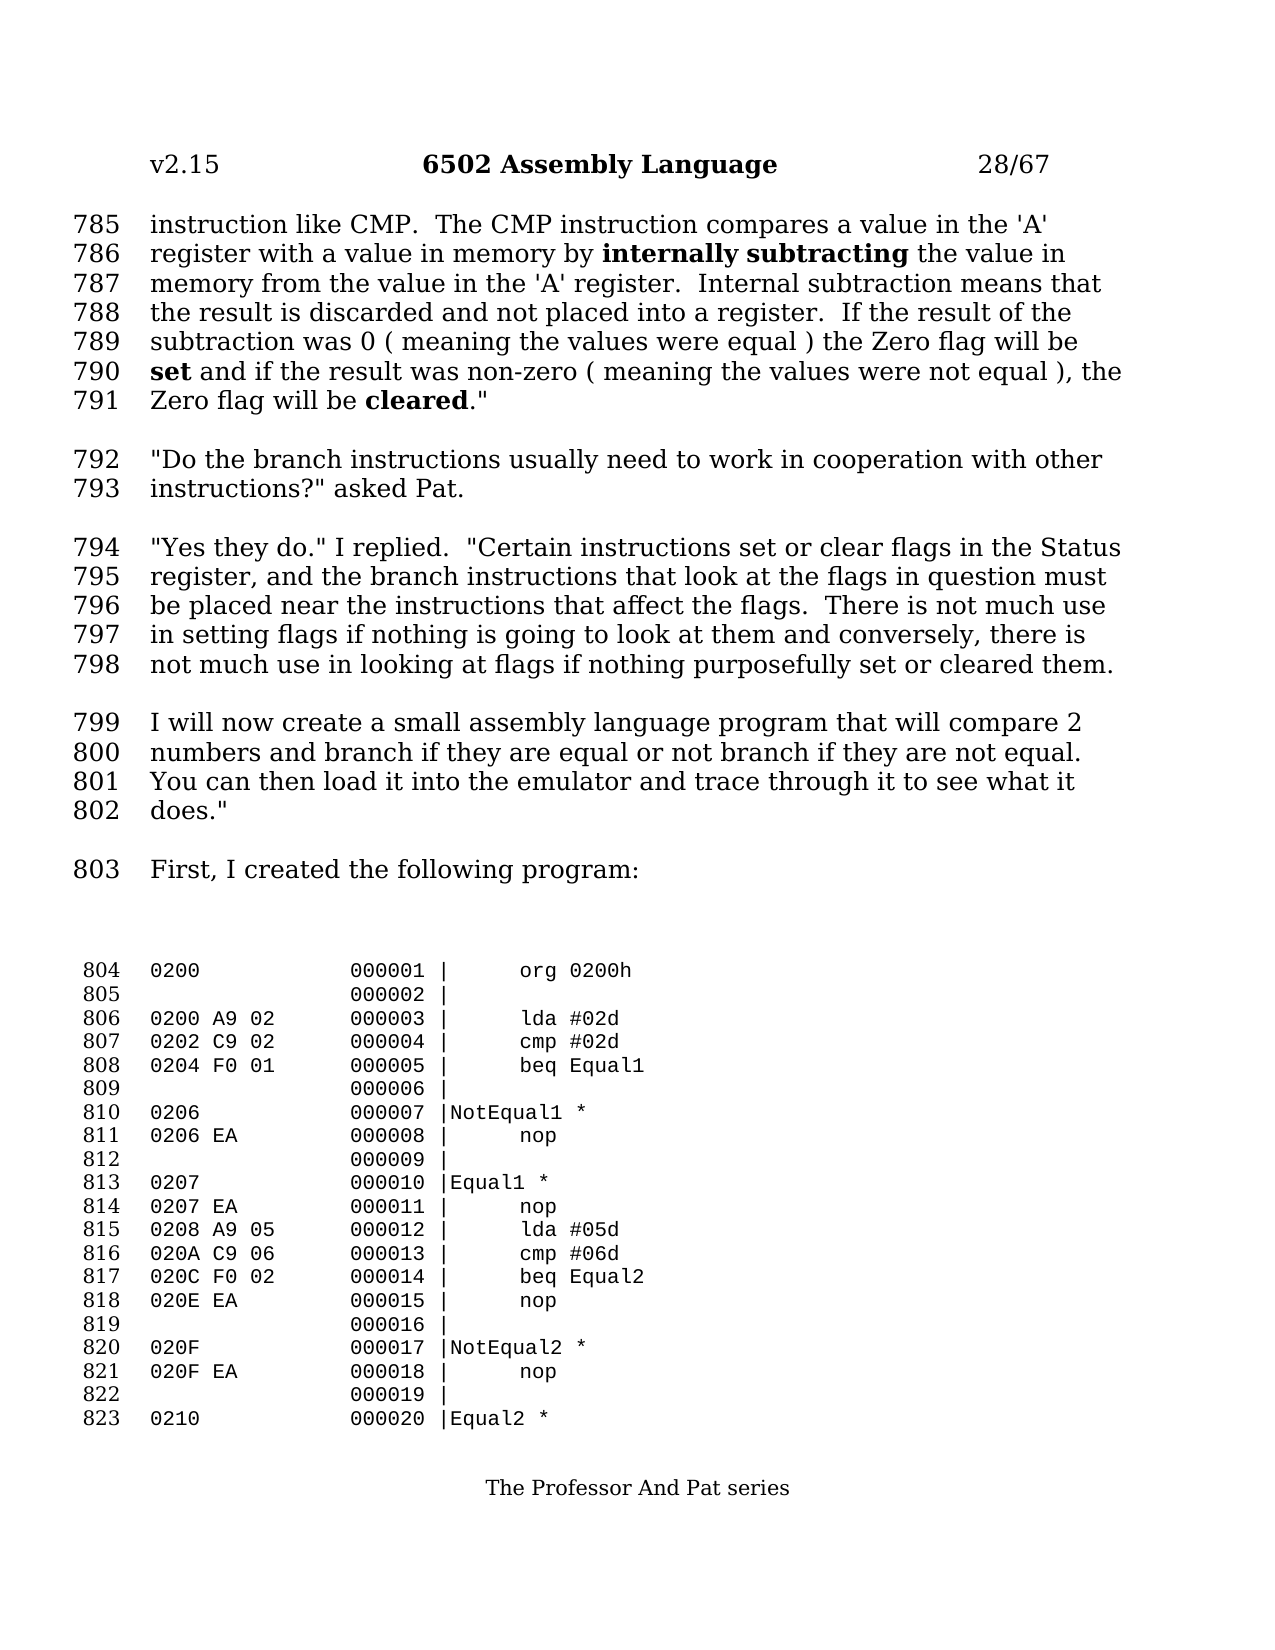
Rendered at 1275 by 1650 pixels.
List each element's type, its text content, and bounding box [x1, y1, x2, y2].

text 0206 000007 |NotEqual1 * [150, 1102, 1125, 1125]
text 000006 | [150, 1078, 1125, 1102]
text 000016 | [150, 1314, 1125, 1337]
text 000009 | [150, 1149, 1125, 1172]
text instruction like CMP. The CMP instruction compares a value in the 'A' register with a value in memory by internally subtracting the value in memory from the value in the 'A' register. Internal subtraction means that the result is discarded and not placed into a register. If the result of the subtraction was 0 ( meaning the values were equal ) the Zero flag will be set and if the result was non-zero ( meaning the values were not equal ), the Zero flag will be cleared." [150, 210, 1125, 416]
text 020C F0 02 000014 | beq Equal2 [150, 1267, 1125, 1290]
text 000019 | [150, 1384, 1125, 1408]
text 0207 000010 |Equal1 * [150, 1172, 1125, 1196]
text 0208 A9 05 000012 | lda #05d [150, 1219, 1125, 1243]
text 000002 | [150, 984, 1125, 1008]
text 0204 F0 01 000005 | beq Equal1 [150, 1055, 1125, 1078]
text 0207 EA 000011 | nop [150, 1196, 1125, 1219]
text 0200 A9 02 000003 | lda #02d [150, 1008, 1125, 1031]
text I will now create a small assembly language program that will compare 2 numbers and branch if they are equal or not branch if they are not equal. You can then load it into the emulator and trace through it to see what it does." [150, 708, 1125, 826]
text "Do the branch instructions usually need to work in cooperation with other instructions?" asked Pat. [150, 445, 1125, 504]
text 0202 C9 02 000004 | cmp #02d [150, 1031, 1125, 1055]
text 020F EA 000018 | nop [150, 1361, 1125, 1384]
text "Yes they do." I replied. "Certain instructions set or clear flags in the Status register, and the branch instructions that look at the flags in question must be placed near the instructions that affect the flags. There is not much use in setting flags if nothing is going to look at them and conversely, there is not much use in looking at flags if nothing purposefully set or cleared them. [150, 533, 1125, 679]
text 020E EA 000015 | nop [150, 1290, 1125, 1314]
text 020F 000017 |NotEqual2 * [150, 1337, 1125, 1361]
text 020A C9 06 000013 | cmp #06d [150, 1243, 1125, 1267]
text 0200 000001 | org 0200h [150, 961, 1125, 984]
text First, I created the following program: [150, 855, 1125, 884]
text 0210 000020 |Equal2 * [150, 1408, 1125, 1431]
text 0206 EA 000008 | nop [150, 1125, 1125, 1149]
